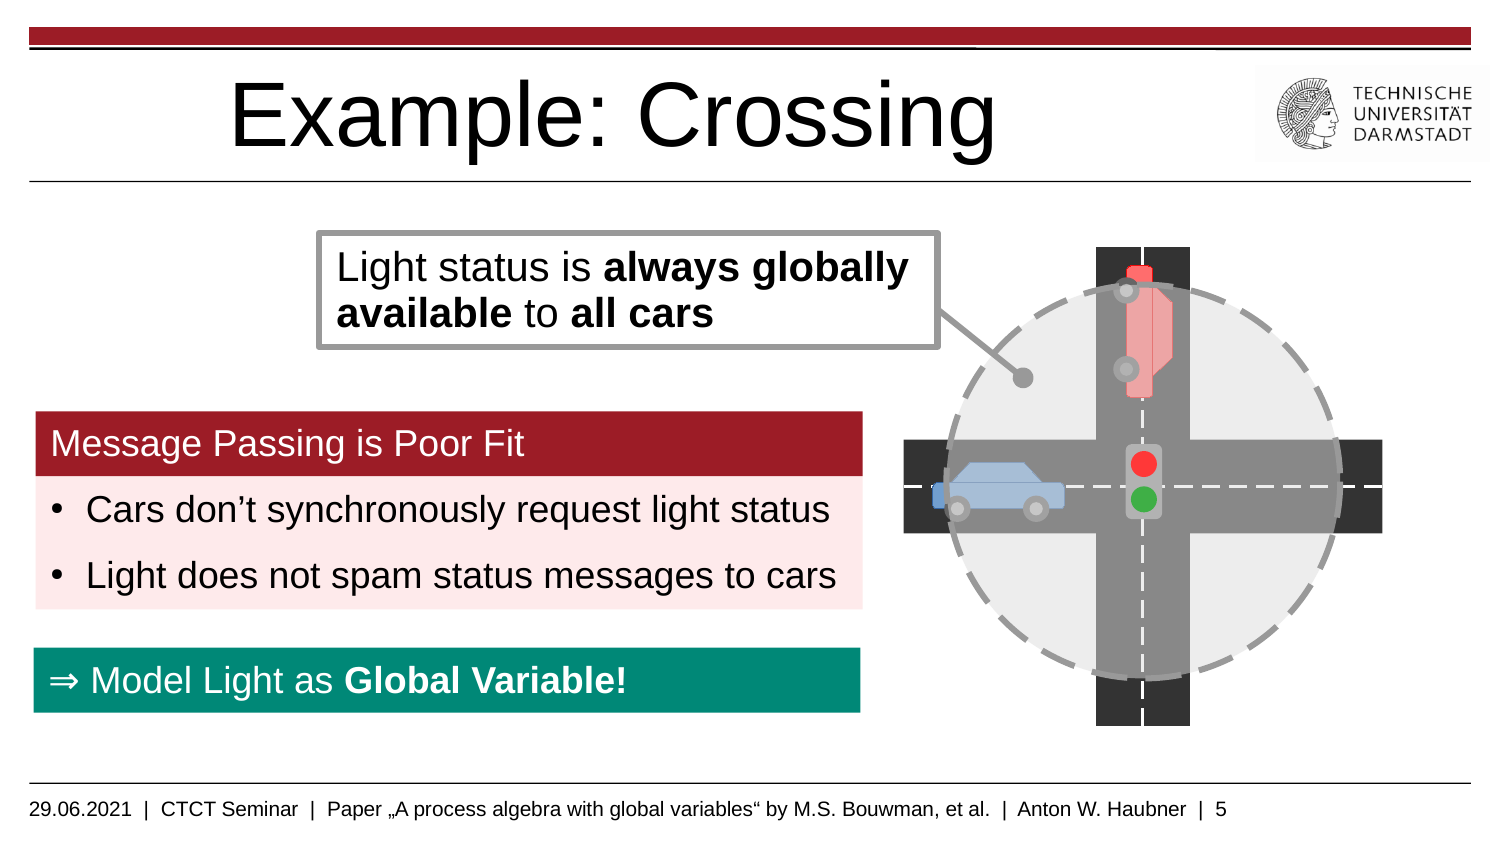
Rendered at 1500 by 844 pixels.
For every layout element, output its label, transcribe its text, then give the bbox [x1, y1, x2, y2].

title Example: Crossing [29, 63, 1199, 167]
text_box Cars don’t synchronously request light status Light does not spam status messages to cars [35, 477, 863, 610]
text_box Light status is always globally available to all cars [318, 233, 938, 347]
picture [1255, 65, 1490, 162]
text_box ⇒ Model Light as Global Variable! [33, 647, 861, 713]
text_box [903, 247, 1383, 726]
text_box Message Passing is Poor Fit [35, 411, 863, 477]
